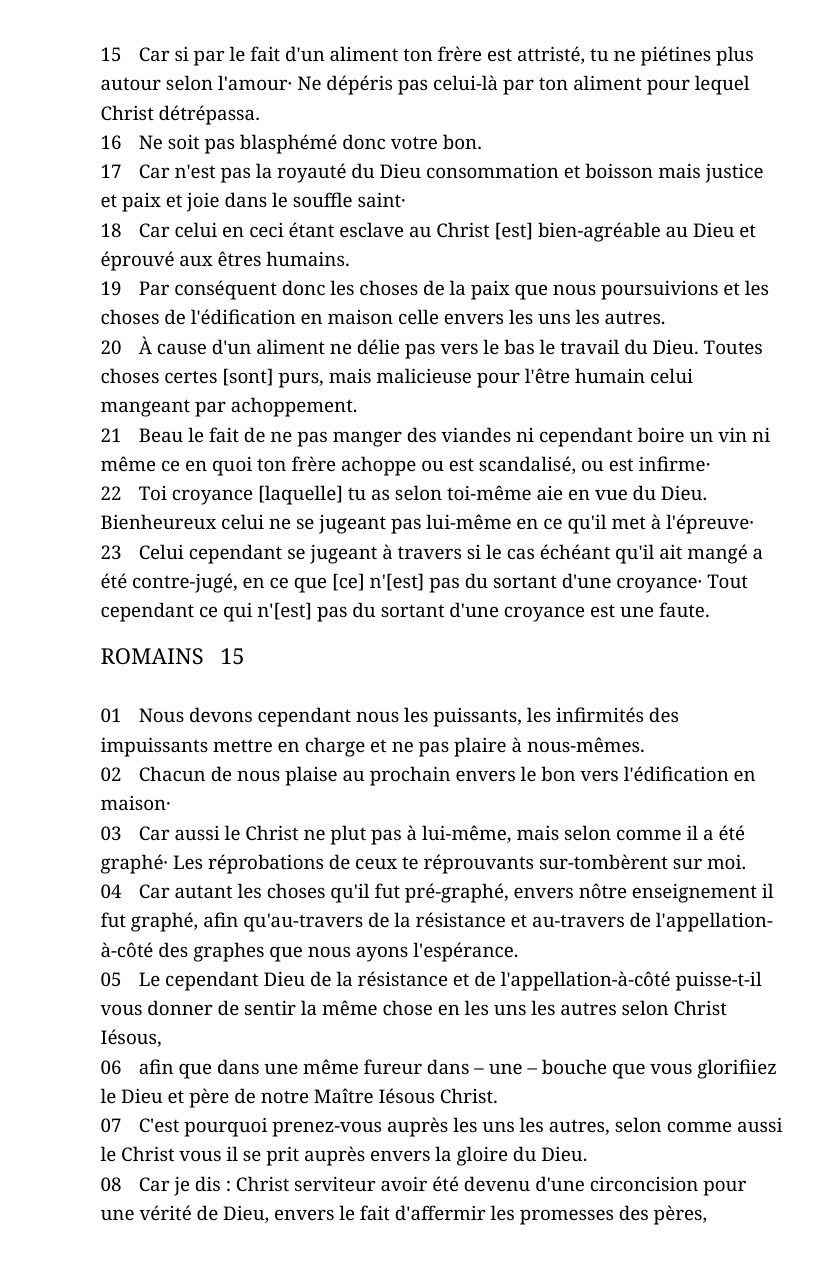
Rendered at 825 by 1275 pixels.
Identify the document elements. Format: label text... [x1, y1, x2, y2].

text 15 Car si par le fait d'un aliment ton frère est attristé, tu ne piétines plus autour selon l'amour· Ne dépéris pas celui-là par ton aliment pour lequel Christ détrépassa. 16 Ne soit pas blasphémé donc votre bon. 17 Car n'est pas la royauté du Dieu consommation et boisson mais justice et paix et joie dans le souffle saint· 18 Car celui en ceci étant esclave au Christ [est] bien-agréable au Dieu et éprouvé aux êtres humains. 19 Par conséquent donc les choses de la paix que nous poursuivions et les choses de l'édification en maison celle envers les uns les autres. 20 À cause d'un aliment ne délie pas vers le bas le travail du Dieu. Toutes choses certes [sont] purs, mais malicieuse pour l'être humain celui mangeant par achoppement. 21 Beau le fait de ne pas manger des viandes ni cependant boire un vin ni même ce en quoi ton frère achoppe ou est scandalisé, ou est infirme· 22 Toi croyance [laquelle] tu as selon toi-même aie en vue du Dieu. Bienheureux celui ne se jugeant pas lui-même en ce qu'il met à l'épreuve· 23 Celui cependant se jugeant à travers si le cas échéant qu'il ait mangé a été contre-jugé, en ce que [ce] n'[est] pas du sortant d'une croyance· Tout cependant ce qui n'[est] pas du sortant d'une croyance est une faute. [100, 41, 784, 623]
text ROMAINS 15 [100, 641, 784, 671]
text 01 Nous devons cependant nous les puissants, les infirmités des impuissants mettre en charge et ne pas plaire à nous-mêmes. 02 Chacun de nous plaise au prochain envers le bon vers l'édification en maison· 03 Car aussi le Christ ne plut pas à lui-même, mais selon comme il a été graphé· Les réprobations de ceux te réprouvants sur-tombèrent sur moi. 04 Car autant les choses qu'il fut pré-graphé, envers nôtre enseignement il fut graphé, afin qu'au-travers de la résistance et au-travers de l'appellation-à-côté des graphes que nous ayons l'espérance. 05 Le cependant Dieu de la résistance et de l'appellation-à-côté puisse-t-il vous donner de sentir la même chose en les uns les autres selon Christ Iésous, 06 afin que dans une même fureur dans – une – bouche que vous glorifiiez le Dieu et père de notre Maître Iésous Christ. 07 C'est pourquoi prenez-vous auprès les uns les autres, selon comme aussi le Christ vous il se prit auprès envers la gloire du Dieu. 08 Car je dis : Christ serviteur avoir été devenu d'une circoncision pour une vérité de Dieu, envers le fait d'affermir les promesses des pères, [100, 676, 784, 1226]
